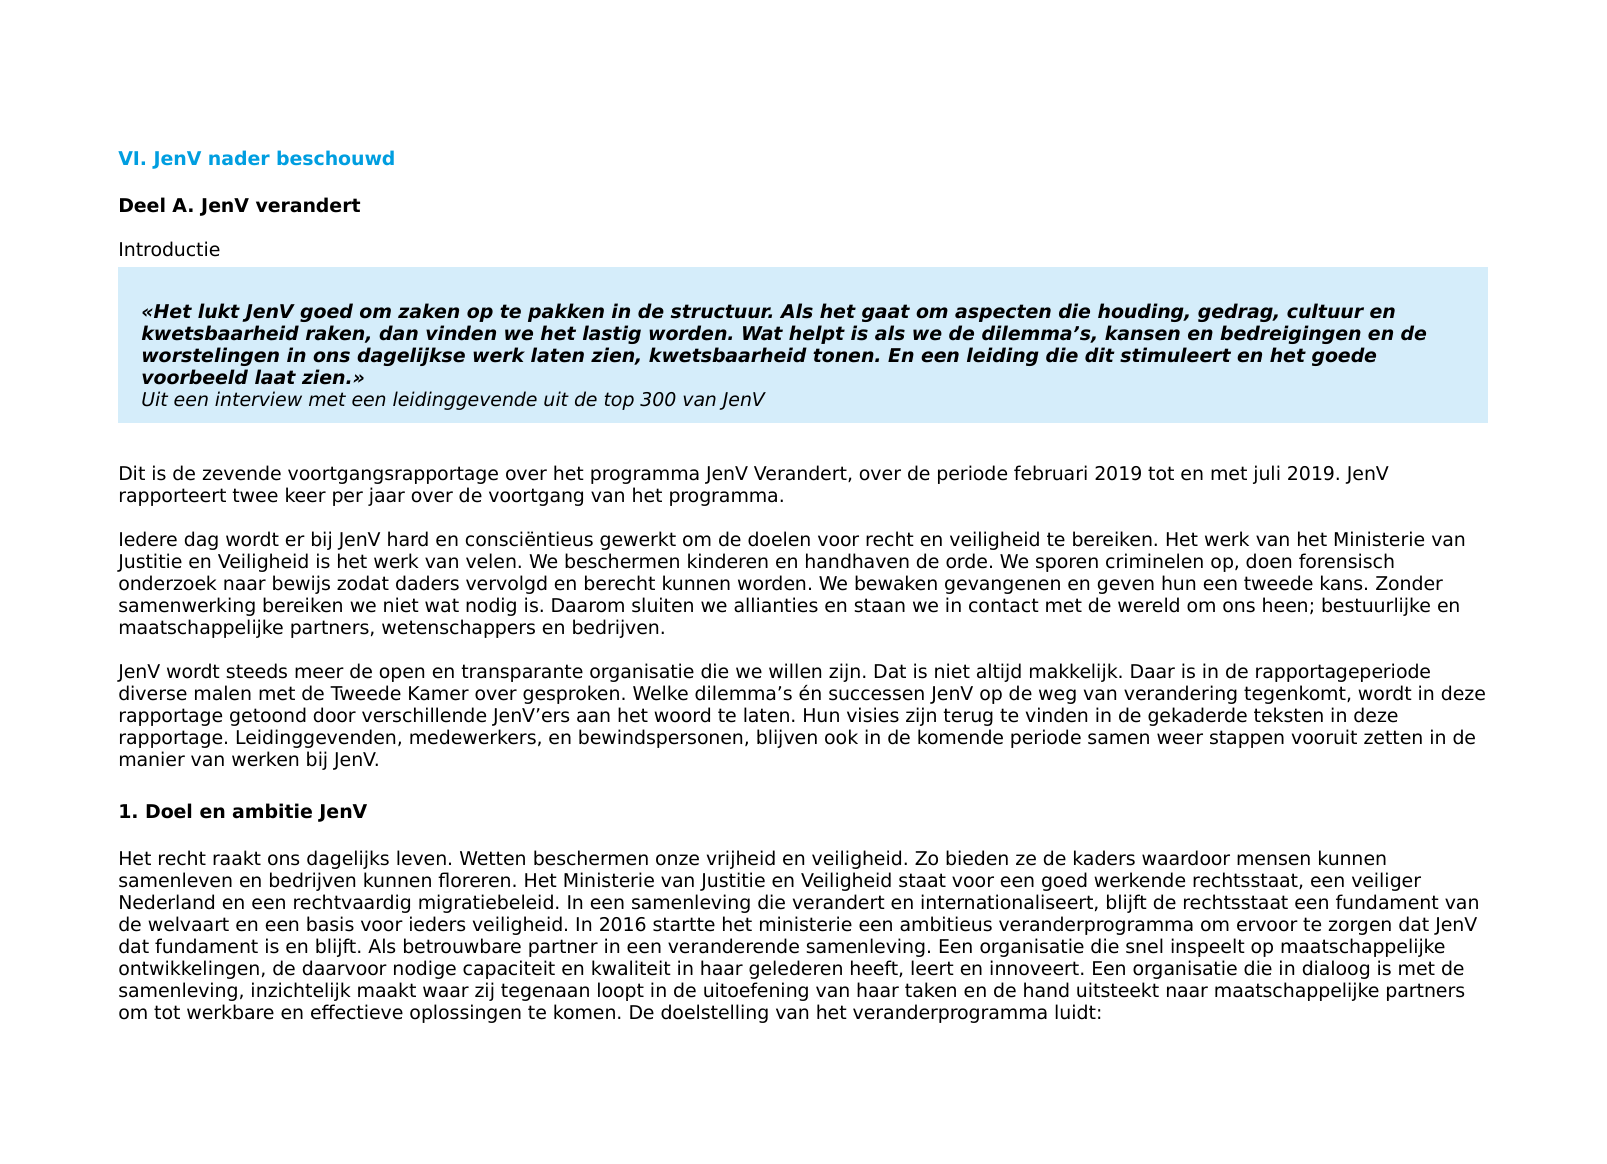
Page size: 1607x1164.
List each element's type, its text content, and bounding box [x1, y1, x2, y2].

subtitle Deel A. JenV verandert [118, 195, 1488, 217]
text Iedere dag wordt er bij JenV hard en consciëntieus gewerkt om de doelen voor recht en veiligheid te bereiken. Het werk van het Ministerie van Justitie en Veiligheid is het werk van velen. We beschermen kinderen en handhaven de orde. We sporen criminelen op, doen forensisch onderzoek naar bewijs zodat daders vervolgd en berecht kunnen worden. We bewaken gevangenen en geven hun een tweede kans. Zonder samenwerking bereiken we niet wat nodig is. Daarom sluiten we allianties en staan we in contact met de wereld om ons heen; bestuurlijke en maatschappelijke partners, wetenschappers en bedrijven. [118, 529, 1488, 639]
subtitle VI. JenV nader beschouwd [118, 148, 1488, 170]
subtitle Introductie [118, 239, 1488, 261]
text Het recht raakt ons dagelijks leven. Wetten beschermen onze vrijheid en veiligheid. Zo bieden ze de kaders waardoor mensen kunnen samenleven en bedrijven kunnen floreren. Het Ministerie van Justitie en Veiligheid staat voor een goed werkende rechtsstaat, een veiliger Nederland en een rechtvaardig migratiebeleid. In een samenleving die verandert en internationaliseert, blijft de rechtsstaat een fundament van de welvaart en een basis voor ieders veiligheid. In 2016 startte het ministerie een ambitieus veranderprogramma om ervoor te zorgen dat JenV dat fundament is en blijft. Als betrouwbare partner in een veranderende samenleving. Een organisatie die snel inspeelt op maatschappelijke ontwikkelingen, de daarvoor nodige capaciteit en kwaliteit in haar gelederen heeft, leert en innoveert. Een organisatie die in dialoog is met de samenleving, inzichtelijk maakt waar zij tegenaan loopt in de uitoefening van haar taken en de hand uitsteekt naar maatschappelijke partners om tot werkbare en effectieve oplossingen te komen. De doelstelling van het veranderprogramma luidt: [118, 848, 1488, 1024]
text JenV wordt steeds meer de open en transparante organisatie die we willen zijn. Dat is niet altijd makkelijk. Daar is in de rapportageperiode diverse malen met de Tweede Kamer over gesproken. Welke dilemma’s én successen JenV op de weg van verandering tegenkomt, wordt in deze rapportage getoond door verschillende JenV’ers aan het woord te laten. Hun visies zijn terug te vinden in de gekaderde teksten in deze rapportage. Leidinggevenden, medewerkers, en bewindspersonen, blijven ook in de komende periode samen weer stappen vooruit zetten in de manier van werken bij JenV. [118, 661, 1488, 771]
table_header «Het lukt JenV goed om zaken op te pakken in de structuur. Als het gaat om aspecten die houding, gedrag, cultuur en kwetsbaarheid raken, dan vinden we het lastig worden. Wat helpt is als we de dilemma’s, kansen en bedreigingen en de worstelingen in ons dagelijkse werk laten zien, kwetsbaarheid tonen. En een leiding die dit stimuleert en het goede voorbeeld laat zien.» Uit een interview met een leidinggevende uit de top 300 van JenV [118, 267, 1488, 423]
text Dit is de zevende voortgangsrapportage over het programma JenV Verandert, over de periode februari 2019 tot en met juli 2019. JenV rapporteert twee keer per jaar over de voortgang van het programma. [118, 463, 1488, 507]
subtitle 1. Doel en ambitie JenV [118, 801, 1488, 823]
